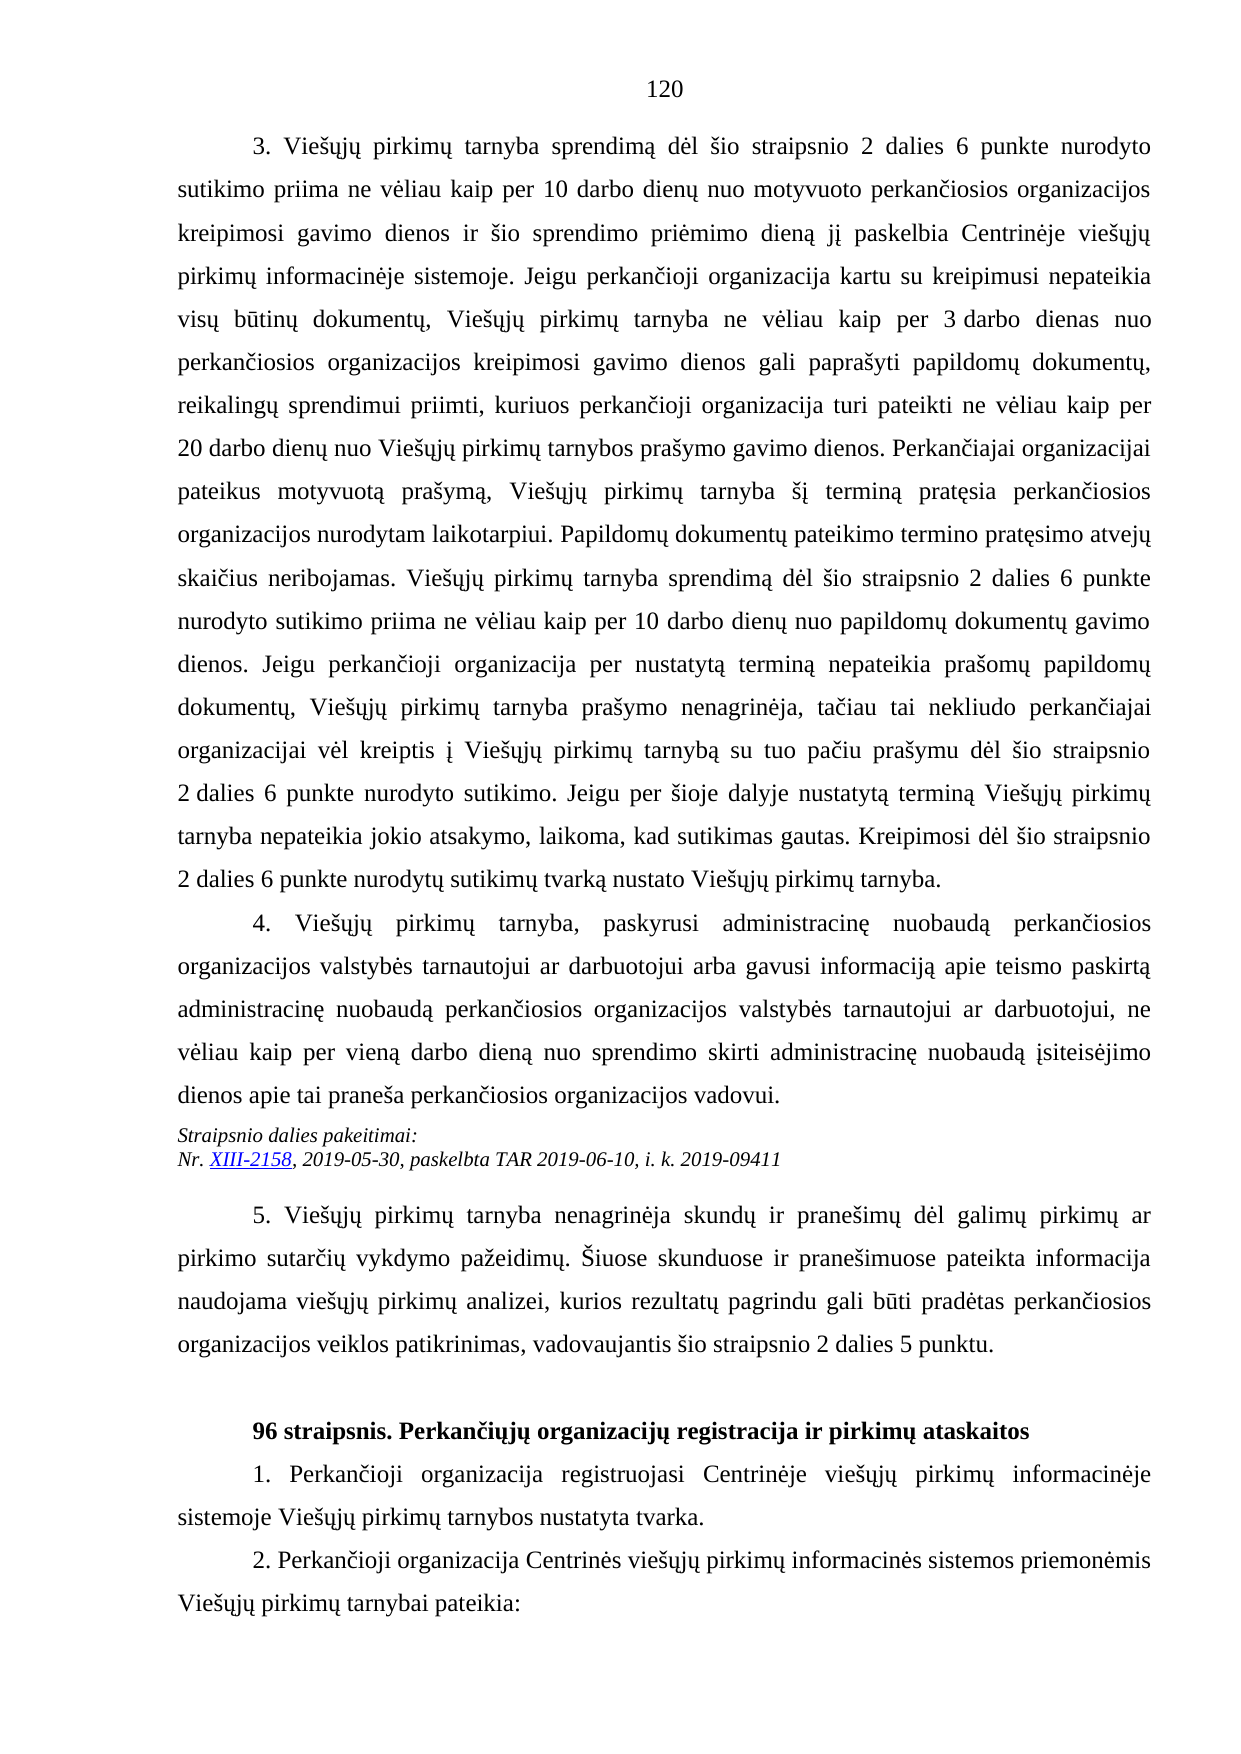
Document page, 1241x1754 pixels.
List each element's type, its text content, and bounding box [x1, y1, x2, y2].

text 2. Perkančioji organizacija Centrinės viešųjų pirkimų informacinės sistemos priemonėmis Viešųjų pirkimų tarnybai pateikia: [177, 1545, 1152, 1617]
text Nr. XIII-2158, 2019-05-30, paskelbta TAR 2019-06-10, i. k. 2019-09411 [177, 1147, 1152, 1171]
text 3. Viešųjų pirkimų tarnyba sprendimą dėl šio straipsnio 2 dalies 6 punkte nurodyto sutikimo priima ne vėliau kaip per 10 darbo dienų nuo motyvuoto perkančiosios organizacijos kreipimosi gavimo dienos ir šio sprendimo priėmimo dieną jį paskelbia Centrinėje viešųjų pirkimų informacinėje sistemoje. Jeigu perkančioji organizacija kartu su kreipimusi nepateikia visų būtinų dokumentų, Viešųjų pirkimų tarnyba ne vėliau kaip per 3 darbo dienas nuo perkančiosios organizacijos kreipimosi gavimo dienos gali paprašyti papildomų dokumentų, reikalingų sprendimui priimti, kuriuos perkančioji organizacija turi pateikti ne vėliau kaip per 20 darbo dienų nuo Viešųjų pirkimų tarnybos prašymo gavimo dienos. Perkančiajai organizacijai pateikus motyvuotą prašymą, Viešųjų pirkimų tarnyba šį terminą pratęsia perkančiosios organizacijos nurodytam laikotarpiui. Papildomų dokumentų pateikimo termino pratęsimo atvejų skaičius neribojamas. Viešųjų pirkimų tarnyba sprendimą dėl šio straipsnio 2 dalies 6 punkte nurodyto sutikimo priima ne vėliau kaip per 10 darbo dienų nuo papildomų dokumentų gavimo dienos. Jeigu perkančioji organizacija per nustatytą terminą nepateikia prašomų papildomų dokumentų, Viešųjų pirkimų tarnyba prašymo nenagrinėja, tačiau tai nekliudo perkančiajai organizacijai vėl kreiptis į Viešųjų pirkimų tarnybą su tuo pačiu prašymu dėl šio straipsnio 2 dalies 6 punkte nurodyto sutikimo. Jeigu per šioje dalyje nustatytą terminą Viešųjų pirkimų tarnyba nepateikia jokio atsakymo, laikoma, kad sutikimas gautas. Kreipimosi dėl šio straipsnio 2 dalies 6 punkte nurodytų sutikimų tvarką nustato Viešųjų pirkimų tarnyba. [177, 131, 1152, 893]
text 4. Viešųjų pirkimų tarnyba, paskyrusi administracinę nuobaudą perkančiosios organizacijos valstybės tarnautojui ar darbuotojui arba gavusi informaciją apie teismo paskirtą administracinę nuobaudą perkančiosios organizacijos valstybės tarnautojui ar darbuotojui, ne vėliau kaip per vieną darbo dieną nuo sprendimo skirti administracinę nuobaudą įsiteisėjimo dienos apie tai praneša perkančiosios organizacijos vadovui. [177, 908, 1152, 1109]
text 96 straipsnis. Perkančiųjų organizacijų registracija ir pirkimų ataskaitos [177, 1416, 1152, 1444]
text 5. Viešųjų pirkimų tarnyba nenagrinėja skundų ir pranešimų dėl galimų pirkimų ar pirkimo sutarčių vykdymo pažeidimų. Šiuose skunduose ir pranešimuose pateikta informacija naudojama viešųjų pirkimų analizei, kurios rezultatų pagrindu gali būti pradėtas perkančiosios organizacijos veiklos patikrinimas, vadovaujantis šio straipsnio 2 dalies 5 punktu. [177, 1200, 1152, 1358]
text Straipsnio dalies pakeitimai: [177, 1123, 1152, 1147]
text 1. Perkančioji organizacija registruojasi Centrinėje viešųjų pirkimų informacinėje sistemoje Viešųjų pirkimų tarnybos nustatyta tvarka. [177, 1459, 1152, 1531]
